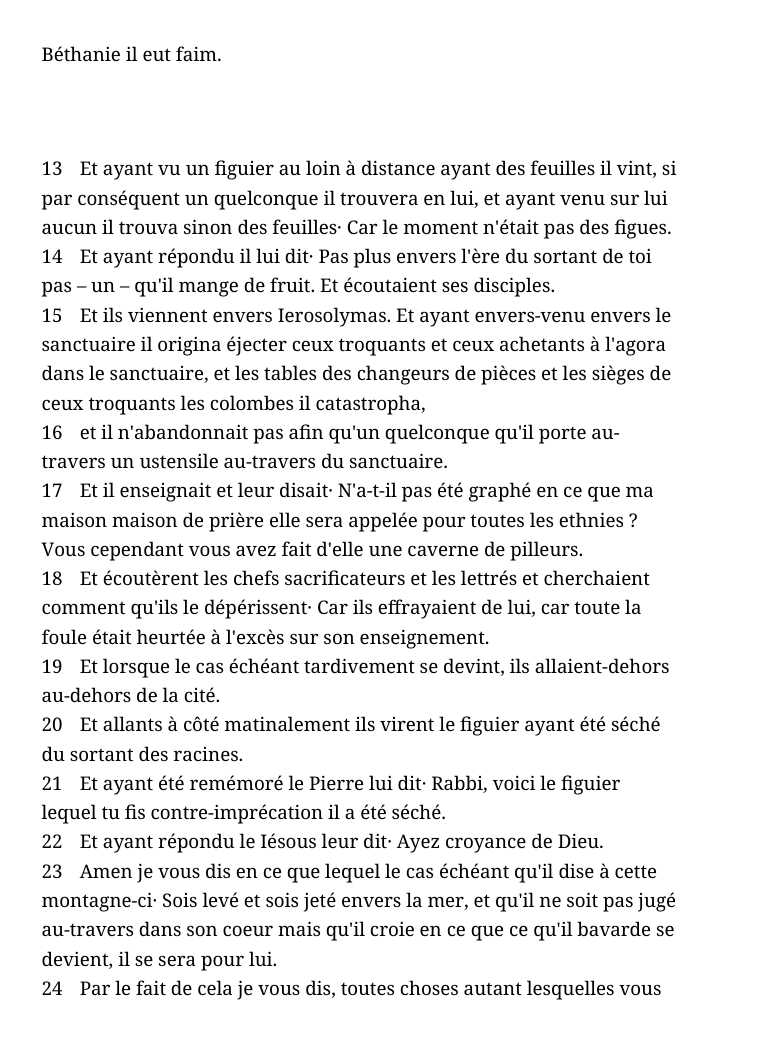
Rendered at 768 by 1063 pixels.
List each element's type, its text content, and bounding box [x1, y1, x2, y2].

text 13 Et ayant vu un figuier au loin à distance ayant des feuilles il vint, si par conséquent un quelconque il trouvera en lui, et ayant venu sur lui aucun il trouva sinon des feuilles· Car le moment n'était pas des figues. 14 Et ayant répondu il lui dit· Pas plus envers l'ère du sortant de toi pas – un – qu'il mange de fruit. Et écoutaient ses disciples. 15 Et ils viennent envers Ierosolymas. Et ayant envers-venu envers le sanctuaire il origina éjecter ceux troquants et ceux achetants à l'agora dans le sanctuaire, et les tables des changeurs de pièces et les sièges de ceux troquants les colombes il catastropha, 16 et il n'abandonnait pas afin qu'un quelconque qu'il porte au-travers un ustensile au-travers du sanctuaire. 17 Et il enseignait et leur disait· N'a-t-il pas été graphé en ce que ma maison maison de prière elle sera appelée pour toutes les ethnies ? Vous cependant vous avez fait d'elle une caverne de pilleurs. 18 Et écoutèrent les chefs sacrificateurs et les lettrés et cherchaient comment qu'ils le dépérissent· Car ils effrayaient de lui, car toute la foule était heurtée à l'excès sur son enseignement. 19 Et lorsque le cas échéant tardivement se devint, ils allaient-dehors au-dehors de la cité. 20 Et allants à côté matinalement ils virent le figuier ayant été séché du sortant des racines. 21 Et ayant été remémoré le Pierre lui dit· Rabbi, voici le figuier lequel tu fis contre-imprécation il a été séché. 22 Et ayant répondu le Iésous leur dit· Ayez croyance de Dieu. 23 Amen je vous dis en ce que lequel le cas échéant qu'il dise à cette montagne-ci· Sois levé et sois jeté envers la mer, et qu'il ne soit pas jugé au-travers dans son coeur mais qu'il croie en ce que ce qu'il bavarde se devient, il se sera pour lui. 24 Par le fait de cela je vous dis, toutes choses autant lesquelles vous [41, 156, 679, 1001]
text Béthanie il eut faim. [41, 41, 679, 94]
